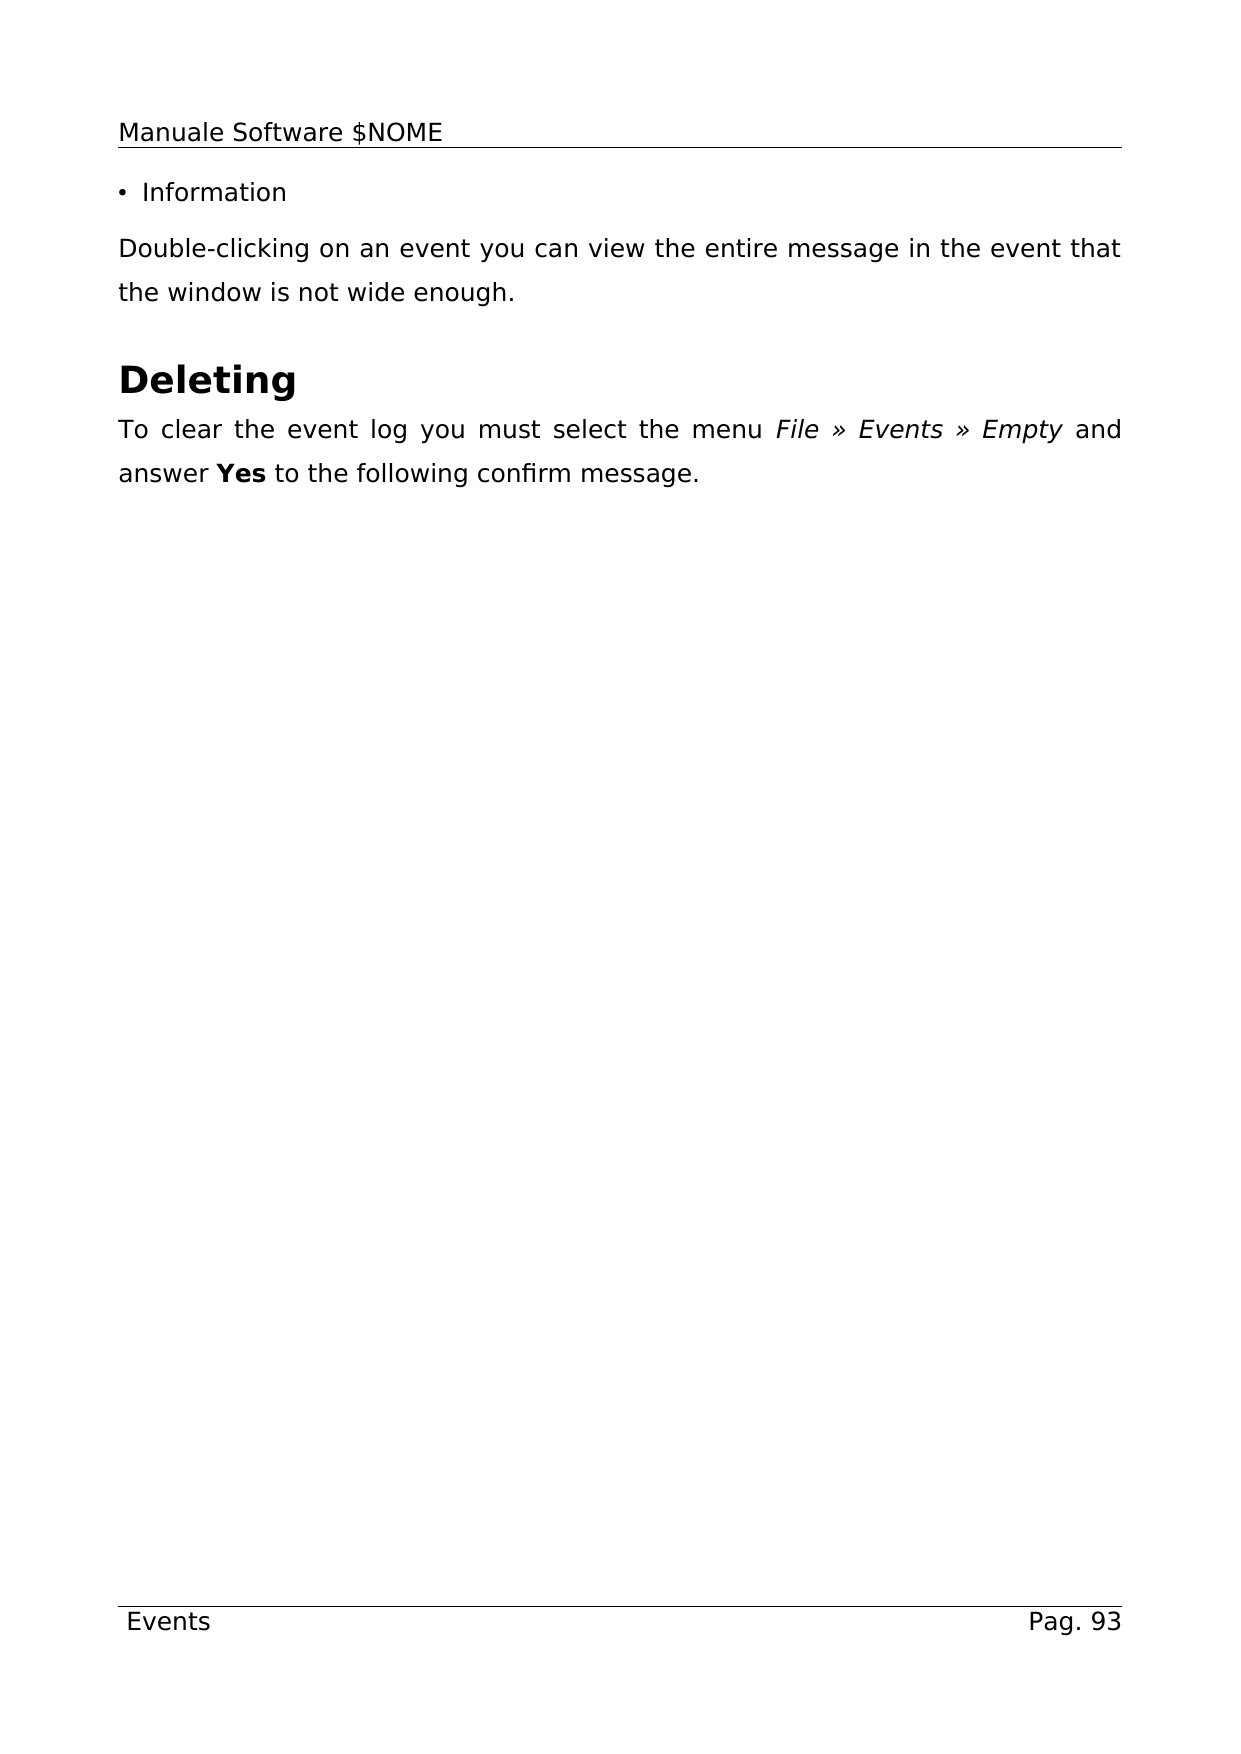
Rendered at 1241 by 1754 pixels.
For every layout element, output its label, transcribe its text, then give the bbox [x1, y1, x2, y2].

list Information [118, 178, 1122, 207]
subtitle Deleting [118, 359, 1122, 403]
text To clear the event log you must select the menu File » Events » Empty and answer Yes to the following confirm message. [118, 415, 1122, 488]
text Double-clicking on an event you can view the entire message in the event that the window is not wide enough. [118, 234, 1122, 307]
